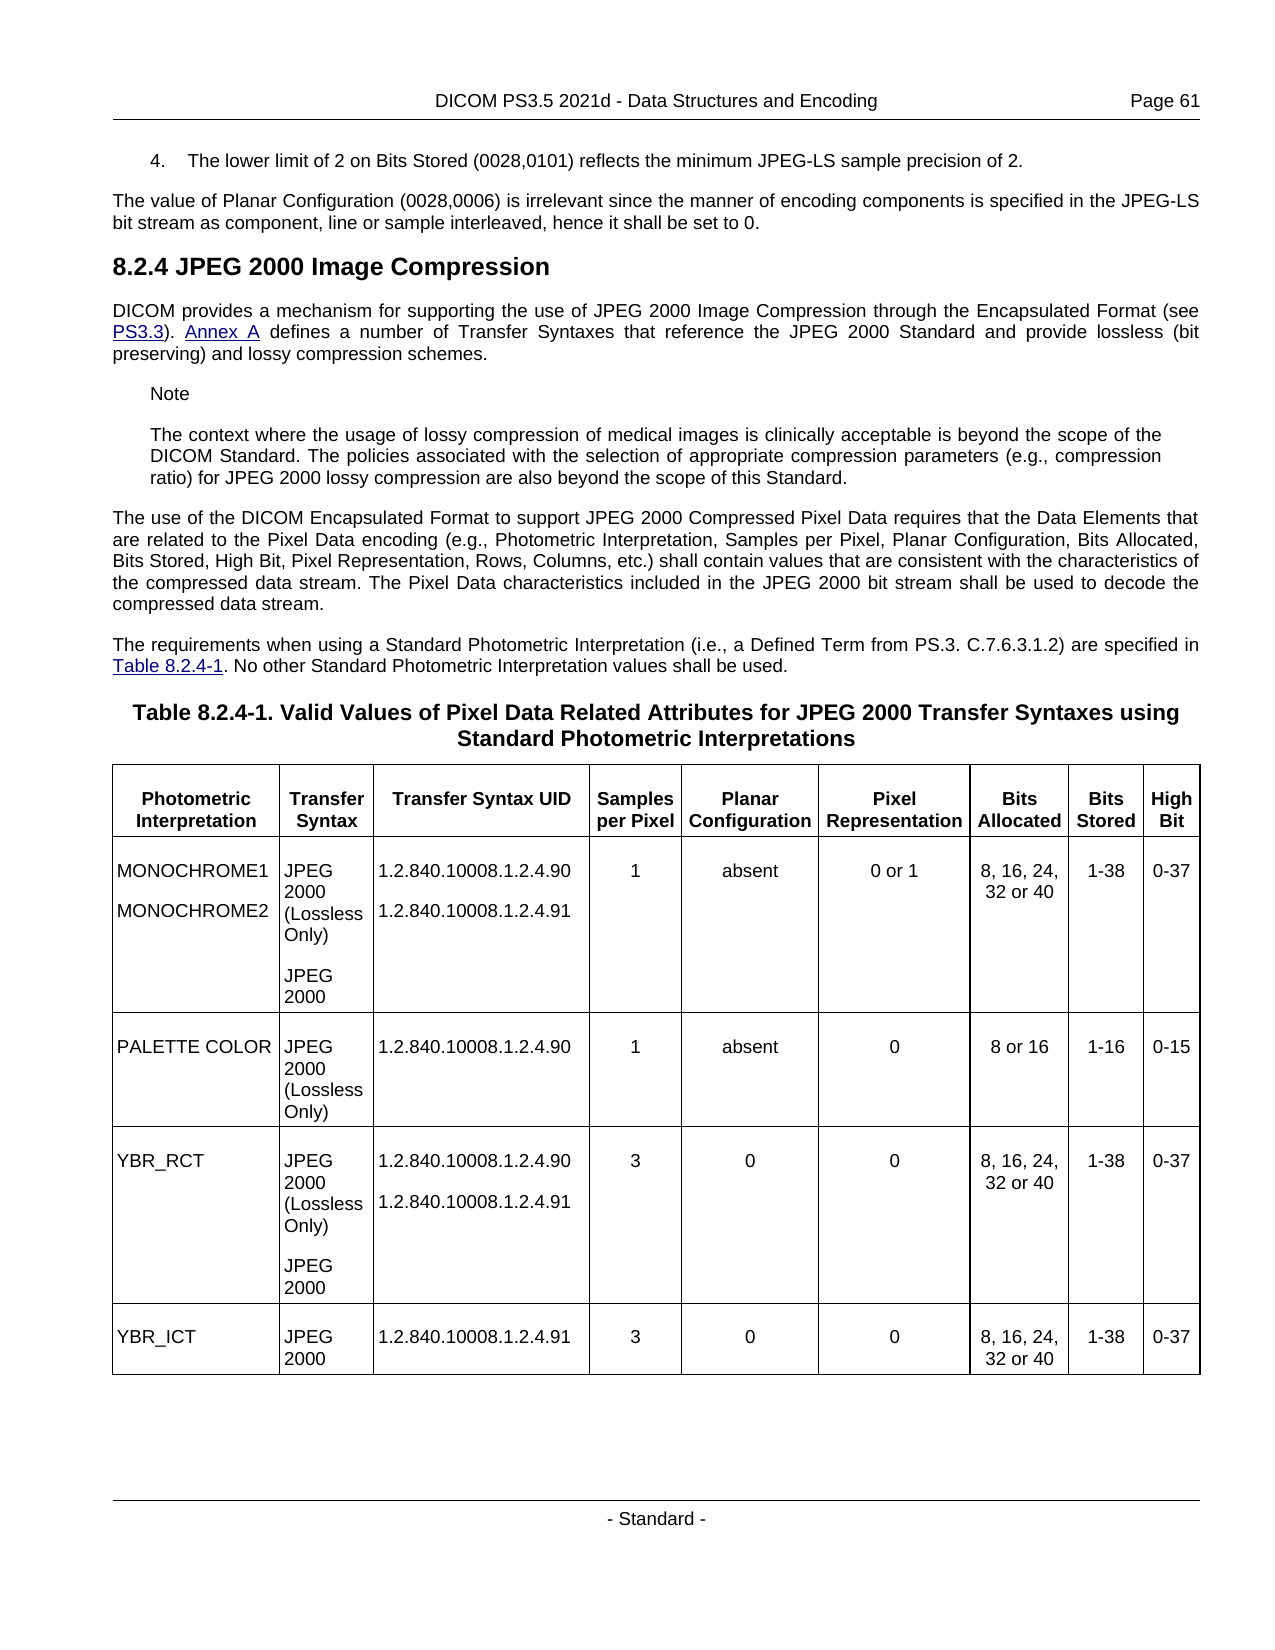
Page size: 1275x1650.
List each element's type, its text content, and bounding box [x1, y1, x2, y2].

table_cell absent [682, 837, 818, 1012]
table_cell JPEG 2000 [280, 1304, 373, 1374]
table_cell MONOCHROME1 MONOCHROME2 [113, 837, 279, 1012]
table_cell 8, 16, 24, 32 or 40 [971, 1127, 1068, 1302]
table_cell 8, 16, 24, 32 or 40 [971, 1304, 1068, 1374]
table_cell 0-37 [1144, 1127, 1199, 1302]
table_cell YBR_ICT [113, 1304, 279, 1374]
table_cell YBR_RCT [113, 1127, 279, 1302]
table_cell 0-37 [1144, 1304, 1199, 1374]
table_cell 3 [590, 1127, 681, 1302]
table_cell 1 [590, 837, 681, 1012]
table_header Transfer Syntax UID [374, 765, 589, 836]
table_cell 0 [682, 1304, 818, 1374]
table_cell 1-38 [1069, 837, 1143, 1012]
text The use of the DICOM Encapsulated Format to support JPEG 2000 Compressed Pixel Data requires that the Data Elements that are related to the Pixel Data encoding (e.g., Photometric Interpretation, Samples per Pixel, Planar Configuration, Bits Allocated, Bits Stored, High Bit, Pixel Representation, Rows, Columns, etc.) shall contain values that are consistent with the characteristics of the compressed data stream. The Pixel Data characteristics included in the JPEG 2000 bit stream shall be used to decode the compressed data stream. [112, 507, 1200, 615]
table_header Pixel Representation [819, 765, 969, 836]
text 4. The lower limit of 2 on Bits Stored (0028,0101) reflects the minimum JPEG-LS sample precision of 2. [150, 150, 1162, 172]
table_cell 1-16 [1069, 1013, 1143, 1126]
table_cell 8, 16, 24, 32 or 40 [971, 837, 1068, 1012]
text Table 8.2.4-1. Valid Values of Pixel Data Related Attributes for JPEG 2000 Transfer Syntaxes using Standard Photometric Interpretations [112, 699, 1200, 751]
table_cell 0 [819, 1013, 969, 1126]
text Note [150, 383, 1162, 405]
table_header Bits Allocated [971, 765, 1068, 836]
table_header Photometric Interpretation [113, 765, 279, 836]
table_cell 0 or 1 [819, 837, 969, 1012]
table_cell JPEG 2000 (Lossless Only) [280, 1013, 373, 1126]
table_cell 0 [819, 1304, 969, 1374]
table_cell JPEG 2000 (Lossless Only) JPEG 2000 [280, 837, 373, 1012]
table_header Bits Stored [1069, 765, 1143, 836]
table_cell 1-38 [1069, 1127, 1143, 1302]
table_cell 1.2.840.10008.1.2.4.91 [374, 1304, 589, 1374]
text The context where the usage of lossy compression of medical images is clinically acceptable is beyond the scope of the DICOM Standard. The policies associated with the selection of appropriate compression parameters (e.g., compression ratio) for JPEG 2000 lossy compression are also beyond the scope of this Standard. [150, 423, 1162, 488]
table_cell absent [682, 1013, 818, 1126]
table_cell 0 [682, 1127, 818, 1302]
table_cell 1.2.840.10008.1.2.​4.​90 1.2.840.10008.1.2.​4.​91 [374, 1127, 589, 1302]
table_cell JPEG 2000 (Lossless Only) JPEG 2000 [280, 1127, 373, 1302]
table_cell 1 [590, 1013, 681, 1126]
table_cell 1-38 [1069, 1304, 1143, 1374]
table_cell PALETTE COLOR [113, 1013, 279, 1126]
table_cell 3 [590, 1304, 681, 1374]
table_cell 1.2.840.10008.1.2.​4.​90 1.2.840.10008.1.2.​4.​91 [374, 837, 589, 1012]
table_header Transfer Syntax [280, 765, 373, 836]
table_cell 1.2.840.10008.1.2.​4.​90 [374, 1013, 589, 1126]
table_cell 0-15 [1144, 1013, 1199, 1126]
table_cell 0-37 [1144, 837, 1199, 1012]
table_header High Bit [1144, 765, 1199, 836]
text The value of Planar Configuration (0028,0006) is irrelevant since the manner of encoding components is specified in the JPEG-LS bit stream as component, line or sample interleaved, hence it shall be set to 0. [112, 190, 1200, 233]
table_cell 8 or 16 [971, 1013, 1068, 1126]
table_cell 0 [819, 1127, 969, 1302]
text 8.2.4 JPEG 2000 Image Compression [112, 252, 1200, 281]
text The requirements when using a Standard Photometric Interpretation (i.e., a Defined Term from PS.3. C.7.6.3.1.2) are specified in Table 8.2.4-1. No other Standard Photometric Interpretation values shall be used. [112, 633, 1200, 677]
table_header Planar Configuration [682, 765, 818, 836]
text DICOM provides a mechanism for supporting the use of JPEG 2000 Image Compression through the Encapsulated Format (see PS3.3). Annex A defines a number of Transfer Syntaxes that reference the JPEG 2000 Standard and provide lossless (bit preserving) and lossy compression schemes. [112, 300, 1200, 364]
table_header Samples per Pixel [590, 765, 681, 836]
